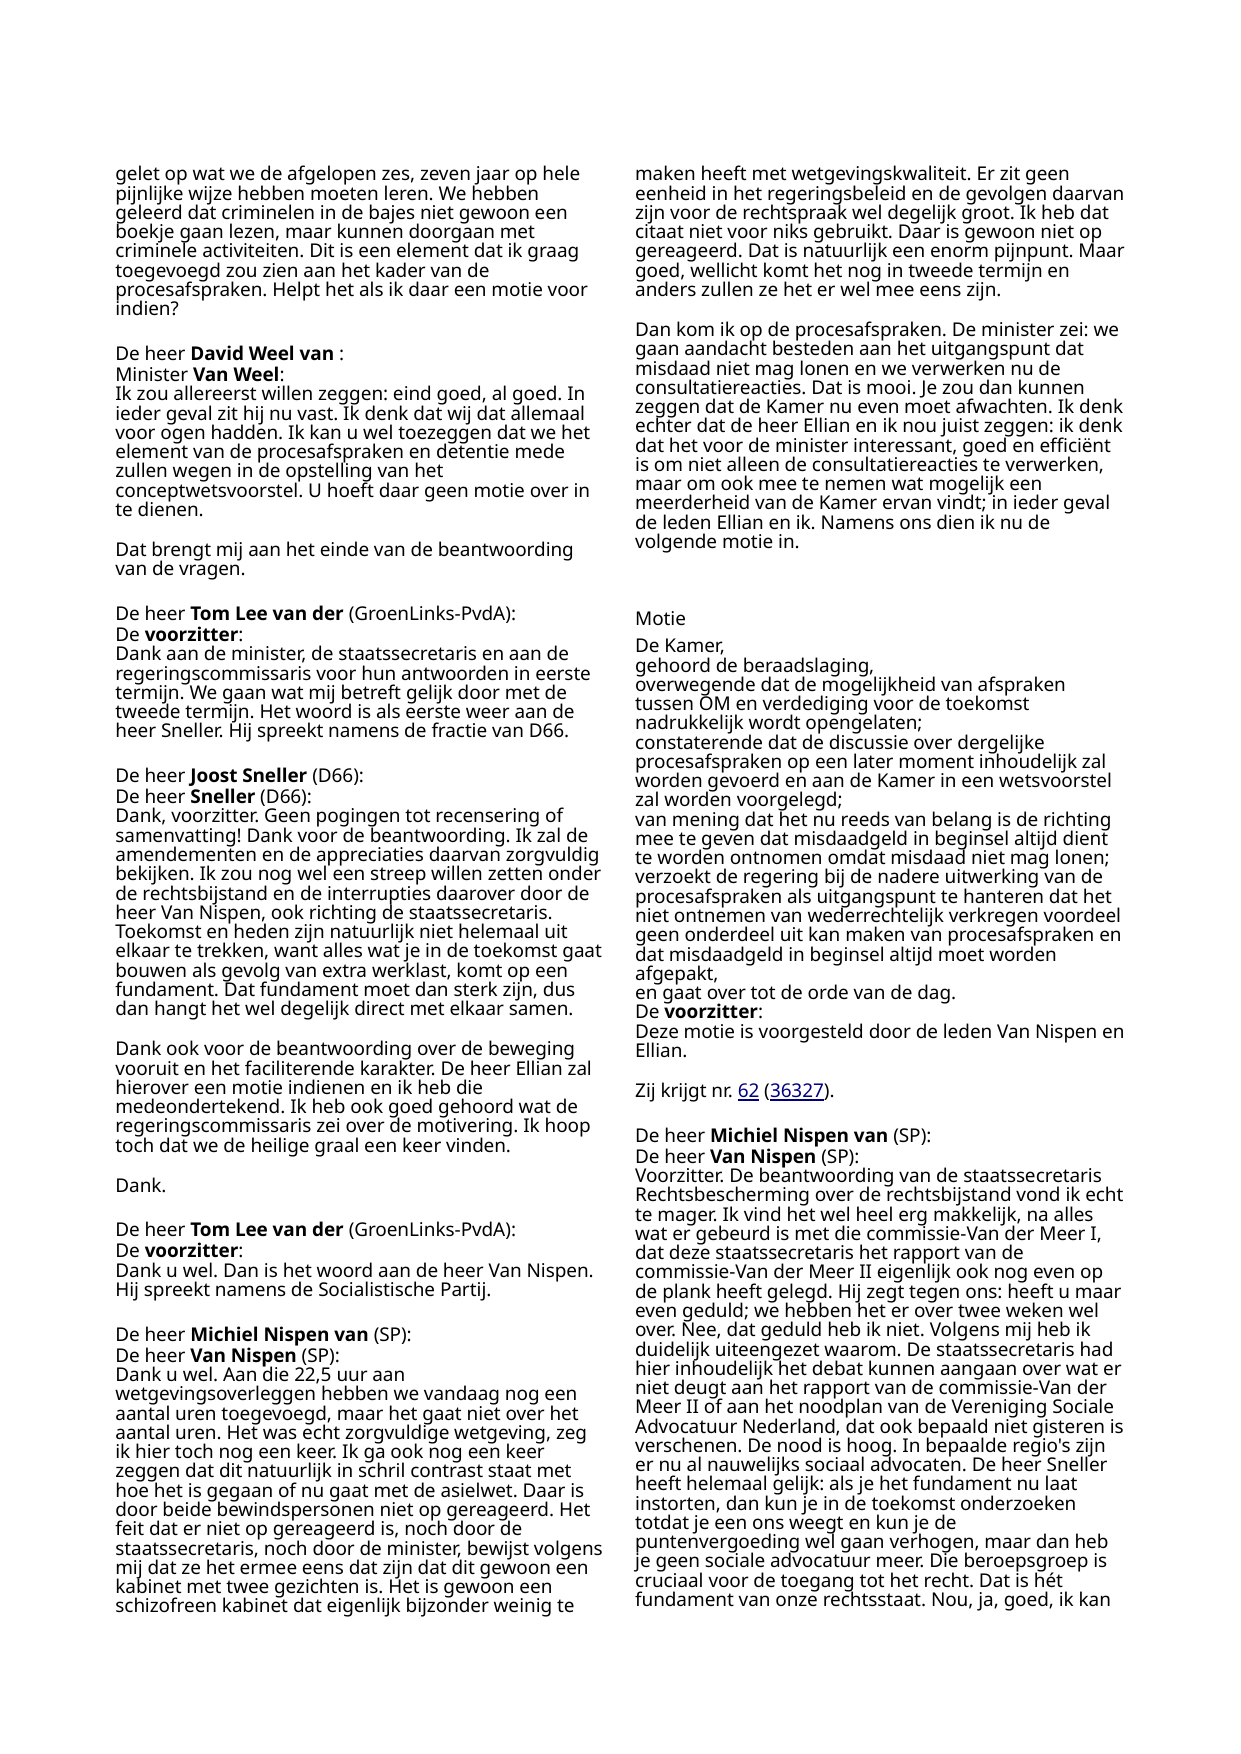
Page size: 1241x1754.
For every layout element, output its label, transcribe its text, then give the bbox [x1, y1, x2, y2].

text gehoord de beraadslaging, [635, 657, 1125, 676]
text De heer Van Nispen (SP): [115, 1347, 605, 1366]
text De heer Michiel Nispen van (SP): [115, 1321, 605, 1347]
text verzoekt de regering bij de nadere uitwerking van de procesafspraken als uitgangspunt te hanteren dat het niet ontnemen van wederrechtelijk verkregen voordeel geen onderdeel uit kan maken van procesafspraken en dat misdaadgeld in beginsel altijd moet worden afgepakt, [635, 868, 1125, 984]
text De heer Van Nispen (SP): [635, 1148, 1125, 1167]
text Motie [635, 606, 1125, 631]
text Dank u wel. Dan is het woord aan de heer Van Nispen. Hij spreekt namens de Socialistische Partij. [115, 1262, 605, 1300]
text Dan kom ik op de procesafspraken. De minister zei: we gaan aandacht besteden aan het uitgangspunt dat misdaad niet mag lonen en we verwerken nu de consultatiereacties. Dat is mooi. Je zou dan kunnen zeggen dat de Kamer nu even moet afwachten. Ik denk echter dat de heer Ellian en ik nou juist zeggen: ik denk dat het voor de minister interessant, goed en efficiënt is om niet alleen de consultatiereacties te verwerken, maar om ook mee te nemen wat mogelijk een meerderheid van de Kamer ervan vindt; in ieder geval de leden Ellian en ik. Namens ons dien ik nu de volgende motie in. [635, 321, 1125, 552]
text De heer Sneller (D66): [115, 788, 605, 807]
text Zij krijgt nr. 62 (36327). [635, 1082, 1125, 1101]
text De Kamer, [635, 637, 1125, 657]
text Deze motie is voorgesteld door de leden Van Nispen en Ellian. [635, 1023, 1125, 1061]
text gelet op wat we de afgelopen zes, zeven jaar op hele pijnlijke wijze hebben moeten leren. We hebben geleerd dat criminelen in de bajes niet gewoon een boekje gaan lezen, maar kunnen doorgaan met criminele activiteiten. Dit is een element dat ik graag toegevoegd zou zien aan het kader van de procesafspraken. Helpt het als ik daar een motie voor indien? [115, 165, 605, 319]
text Voorzitter. De beantwoording van de staatssecretaris Rechtsbescherming over de rechtsbijstand vond ik echt te mager. Ik vind het wel heel erg makkelijk, na alles wat er gebeurd is met die commissie-Van der Meer I, dat deze staatssecretaris het rapport van de commissie-Van der Meer II eigenlijk ook nog even op de plank heeft gelegd. Hij zegt tegen ons: heeft u maar even geduld; we hebben het er over twee weken wel over. Nee, dat geduld heb ik niet. Volgens mij heb ik duidelijk uiteengezet waarom. De staatssecretaris had hier inhoudelijk het debat kunnen aangaan over wat er niet deugt aan het rapport van de commissie-Van der Meer II of aan het noodplan van de Vereniging Sociale Advocatuur Nederland, dat ook bepaald niet gisteren is verschenen. De nood is hoog. In bepaalde regio's zijn er nu al nauwelijks sociaal advocaten. De heer Sneller heeft helemaal gelijk: als je het fundament nu laat instorten, dan kun je in de toekomst onderzoeken totdat je een ons weegt en kun je de puntenvergoeding wel gaan verhogen, maar dan heb je geen sociale advocatuur meer. Die beroepsgroep is cruciaal voor de toegang tot het recht. Dat is hét fundament van onze rechtsstaat. Nou, ja, goed, ik kan [635, 1167, 1125, 1610]
text van mening dat het nu reeds van belang is de richting mee te geven dat misdaadgeld in beginsel altijd dient te worden ontnomen omdat misdaad niet mag lonen; [635, 811, 1125, 868]
text en gaat over tot de orde van de dag. [635, 984, 1125, 1003]
text Minister Van Weel: [115, 366, 605, 385]
text De heer Tom Lee van der (GroenLinks-PvdA): [115, 1217, 605, 1242]
text De heer Joost Sneller (D66): [115, 762, 605, 788]
text Dat brengt mij aan het einde van de beantwoording van de vragen. [115, 541, 605, 579]
text Ik zou allereerst willen zeggen: eind goed, al goed. In ieder geval zit hij nu vast. Ik denk dat wij dat allemaal voor ogen hadden. Ik kan u wel toezeggen dat we het element van de procesafspraken en detentie mede zullen wegen in de opstelling van het conceptwetsvoorstel. U hoeft daar geen motie over in te dienen. [115, 385, 605, 520]
text De voorzitter: [115, 1242, 605, 1262]
text De heer Tom Lee van der (GroenLinks-PvdA): [115, 600, 605, 626]
text De heer David Weel van : [115, 340, 605, 366]
text constaterende dat de discussie over dergelijke procesafspraken op een later moment inhoudelijk zal worden gevoerd en aan de Kamer in een wetsvoorstel zal worden voorgelegd; [635, 734, 1125, 811]
text De voorzitter: [115, 626, 605, 645]
text De voorzitter: [635, 1003, 1125, 1023]
text overwegende dat de mogelijkheid van afspraken tussen OM en verdediging voor de toekomst nadrukkelijk wordt opengelaten; [635, 676, 1125, 734]
text Dank u wel. Aan die 22,5 uur aan wetgevingsoverleggen hebben we vandaag nog een aantal uren toegevoegd, maar het gaat niet over het aantal uren. Het was echt zorgvuldige wetgeving, zeg ik hier toch nog een keer. Ik ga ook nog een keer zeggen dat dit natuurlijk in schril contrast staat met hoe het is gegaan of nu gaat met de asielwet. Daar is door beide bewindspersonen niet op gereageerd. Het feit dat er niet op gereageerd is, noch door de staatssecretaris, noch door de minister, bewijst volgens mij dat ze het ermee eens dat zijn dat dit gewoon een kabinet met twee gezichten is. Het is gewoon een schizofreen kabinet dat eigenlijk bijzonder weinig te [115, 1366, 605, 1617]
text maken heeft met wetgevingskwaliteit. Er zit geen eenheid in het regeringsbeleid en de gevolgen daarvan zijn voor de rechtspraak wel degelijk groot. Ik heb dat citaat niet voor niks gebruikt. Daar is gewoon niet op gereageerd. Dat is natuurlijk een enorm pijnpunt. Maar goed, wellicht komt het nog in tweede termijn en anders zullen ze het er wel mee eens zijn. [635, 165, 1125, 300]
text Dank. [115, 1177, 605, 1196]
text Dank, voorzitter. Geen pogingen tot recensering of samenvatting! Dank voor de beantwoording. Ik zal de amendementen en de appreciaties daarvan zorgvuldig bekijken. Ik zou nog wel een streep willen zetten onder de rechtsbijstand en de interrupties daarover door de heer Van Nispen, ook richting de staatssecretaris. Toekomst en heden zijn natuurlijk niet helemaal uit elkaar te trekken, want alles wat je in de toekomst gaat bouwen als gevolg van extra werklast, komt op een fundament. Dat fundament moet dan sterk zijn, dus dan hangt het wel degelijk direct met elkaar samen. [115, 807, 605, 1019]
text Dank aan de minister, de staatssecretaris en aan de regeringscommissaris voor hun antwoorden in eerste termijn. We gaan wat mij betreft gelijk door met de tweede termijn. Het woord is als eerste weer aan de heer Sneller. Hij spreekt namens de fractie van D66. [115, 645, 605, 742]
text Dank ook voor de beantwoording over de beweging vooruit en het faciliterende karakter. De heer Ellian zal hierover een motie indienen en ik heb die medeondertekend. Ik heb ook goed gehoord wat de regeringscommissaris zei over de motivering. Ik hoop toch dat we de heilige graal een keer vinden. [115, 1040, 605, 1156]
text De heer Michiel Nispen van (SP): [635, 1122, 1125, 1148]
